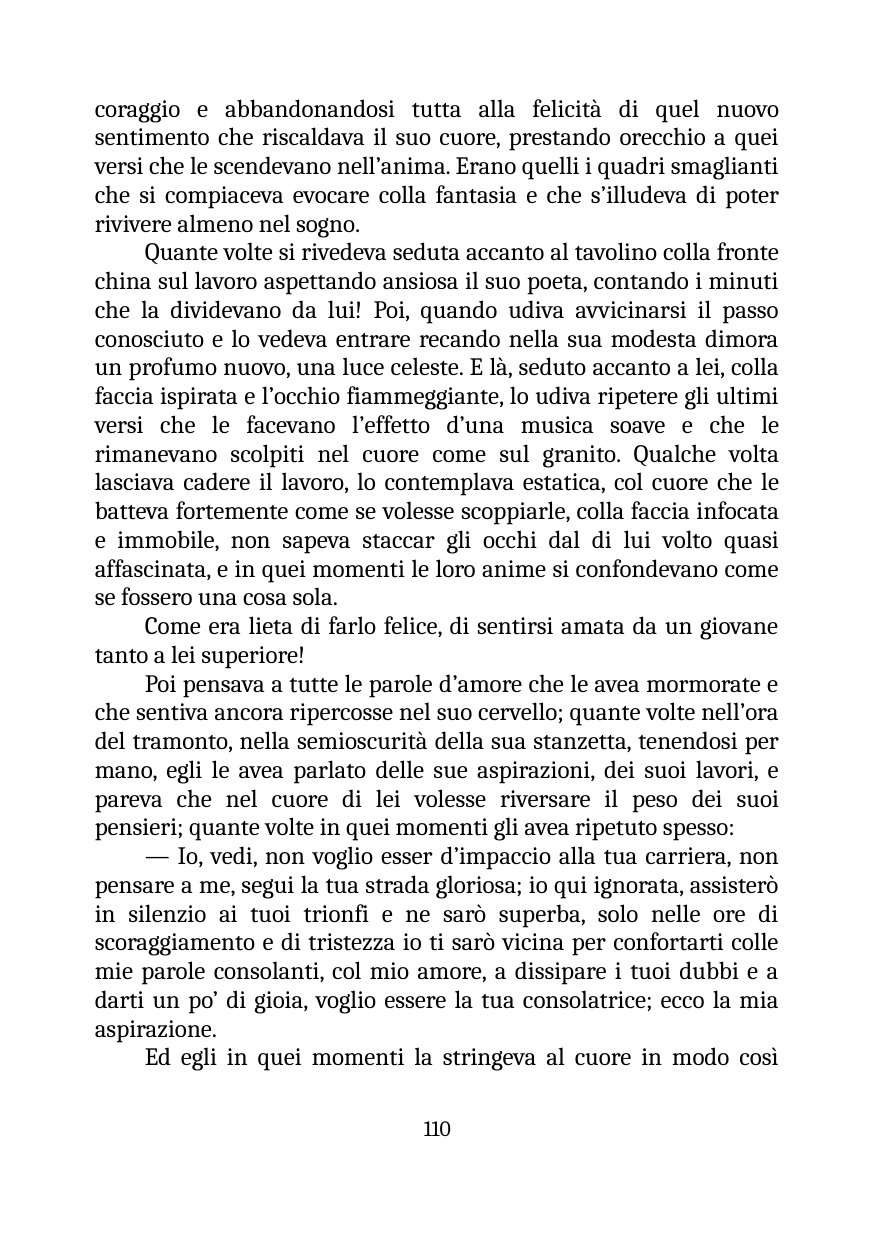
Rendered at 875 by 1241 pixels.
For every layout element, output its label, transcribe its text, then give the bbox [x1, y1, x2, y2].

text Ed egli in quei momenti la stringeva al cuore in modo così [94, 1043, 779, 1072]
text Come era lieta di farlo felice, di sentirsi amata da un giovane tanto a lei superiore! [94, 612, 779, 669]
text coraggio e abbandonandosi tutta alla felicità di quel nuovo sentimento che riscaldava il suo cuore, prestando orecchio a quei versi che le scendevano nell’anima. Erano quelli i quadri smaglianti che si compiaceva evocare colla fantasia e che s’illudeva di poter rivivere almeno nel sogno. [94, 94, 779, 238]
text Quante volte si rivedeva seduta accanto al tavolino colla fronte china sul lavoro aspettando ansiosa il suo poeta, contando i minuti che la dividevano da lui! Poi, quando udiva avvicinarsi il passo conosciuto e lo vedeva entrare recando nella sua modesta dimora un profumo nuovo, una luce celeste. E là, seduto accanto a lei, colla faccia ispirata e l’occhio fiammeggiante, lo udiva ripetere gli ultimi versi che le facevano l’effetto d’una musica soave e che le rimanevano scolpiti nel cuore come sul granito. Qualche volta lasciava cadere il lavoro, lo contemplava estatica, col cuore che le batteva fortemente come se volesse scoppiarle, colla faccia infocata e immobile, non sapeva staccar gli occhi dal di lui volto quasi affascinata, e in quei momenti le loro anime si confondevano come se fossero una cosa sola. [94, 238, 779, 612]
text — Io, vedi, non voglio esser d’impaccio alla tua carriera, non pensare a me, segui la tua strada gloriosa; io qui ignorata, assisterò in silenzio ai tuoi trionfi e ne sarò superba, solo nelle ore di scoraggiamento e di tristezza io ti sarò vicina per confortarti colle mie parole consolanti, col mio amore, a dissipare i tuoi dubbi e a darti un po’ di gioia, voglio essere la tua consolatrice; ecco la mia aspirazione. [94, 842, 779, 1043]
text Poi pensava a tutte le parole d’amore che le avea mormorate e che sentiva ancora ripercosse nel suo cervello; quante volte nell’ora del tramonto, nella semioscurità della sua stanzetta, tenendosi per mano, egli le avea parlato delle sue aspirazioni, dei suoi lavori, e pareva che nel cuore di lei volesse riversare il peso dei suoi pensieri; quante volte in quei momenti gli avea ripetuto spesso: [94, 669, 779, 842]
